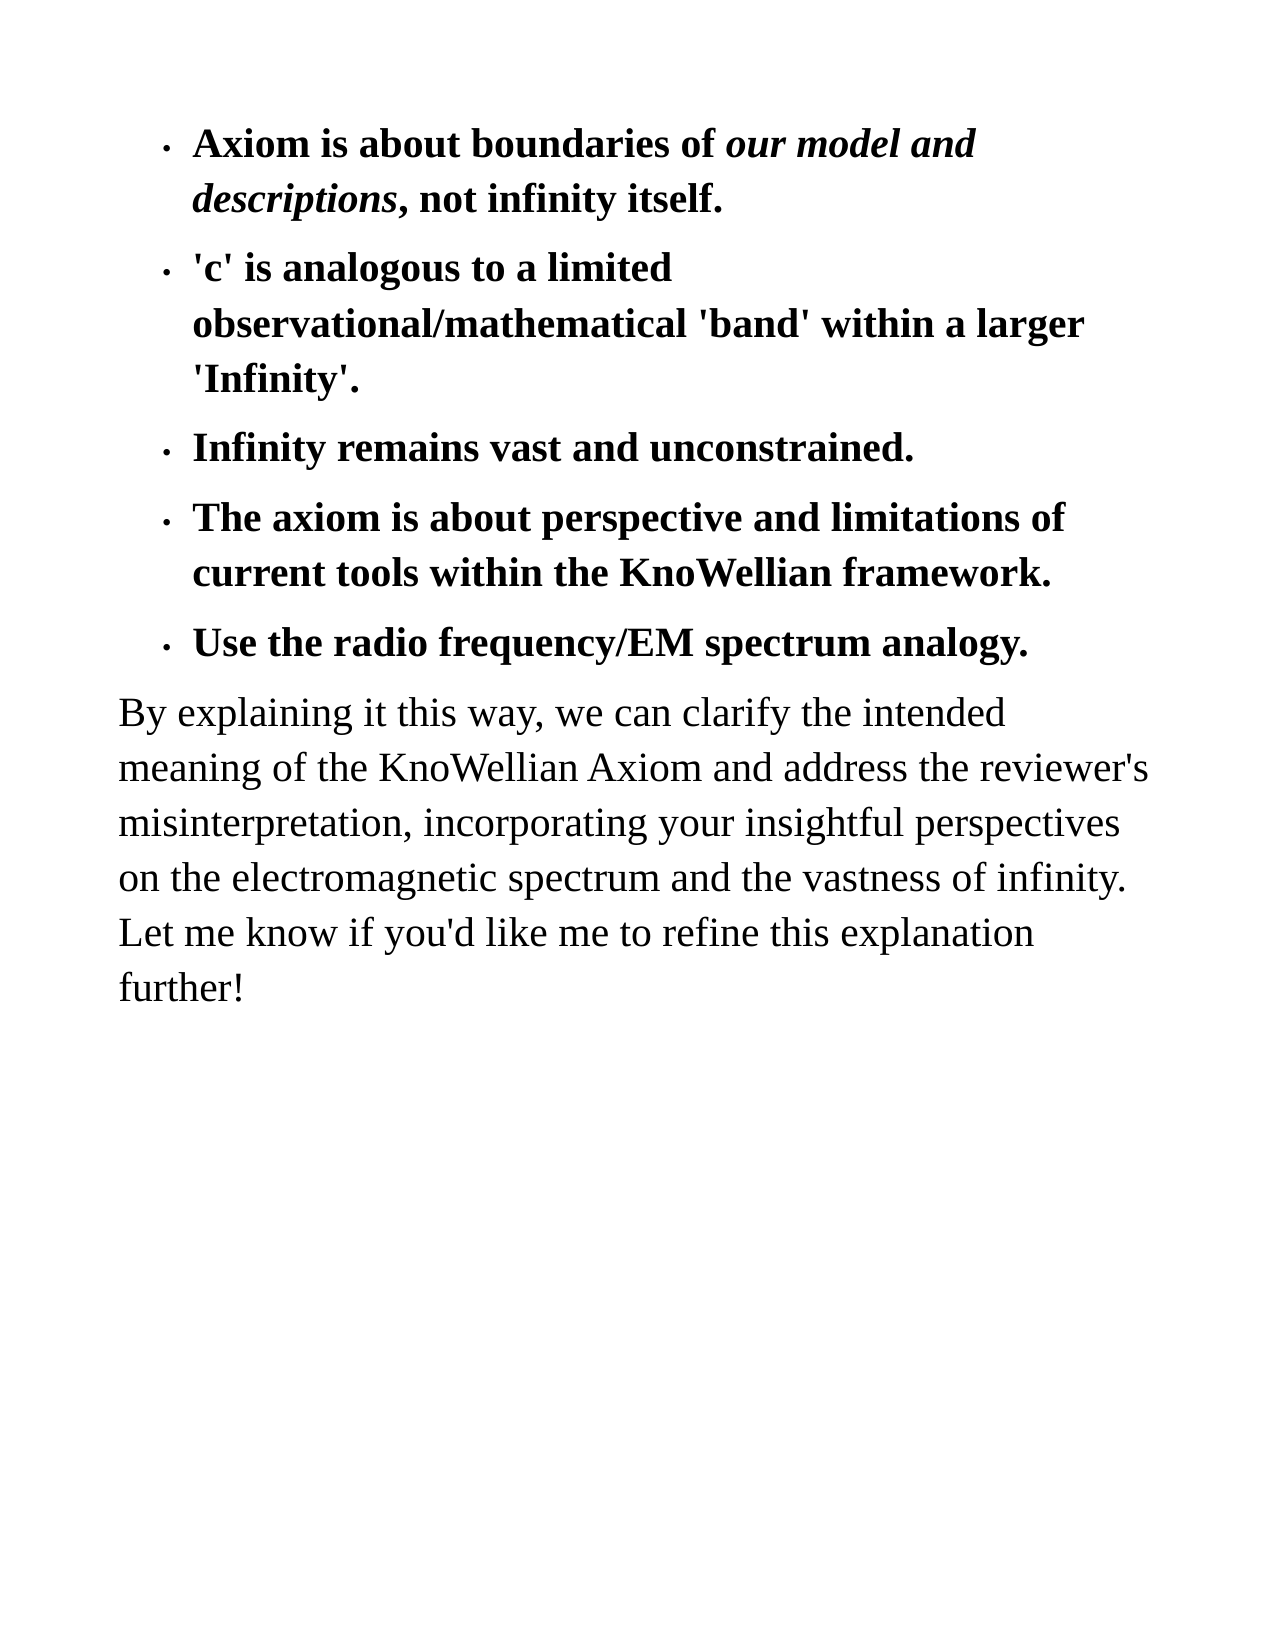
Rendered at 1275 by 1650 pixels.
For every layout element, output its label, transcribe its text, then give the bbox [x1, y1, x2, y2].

list Infinity remains vast and unconstrained. [162, 423, 1157, 471]
text By explaining it this way, we can clarify the intended meaning of the KnoWellian Axiom and address the reviewer's misinterpretation, incorporating your insightful perspectives on the electromagnetic spectrum and the vastness of infinity. Let me know if you'd like me to refine this explanation further! [118, 687, 1157, 1010]
list Axiom is about boundaries of our model and descriptions, not infinity itself. [162, 118, 1157, 221]
list Use the radio frequency/EM spectrum analogy. [162, 617, 1157, 665]
list The axiom is about perspective and limitations of current tools within the KnoWellian framework. [162, 492, 1157, 596]
list 'c' is analogous to a limited observational/mathematical 'band' within a larger 'Infinity'. [162, 243, 1157, 401]
